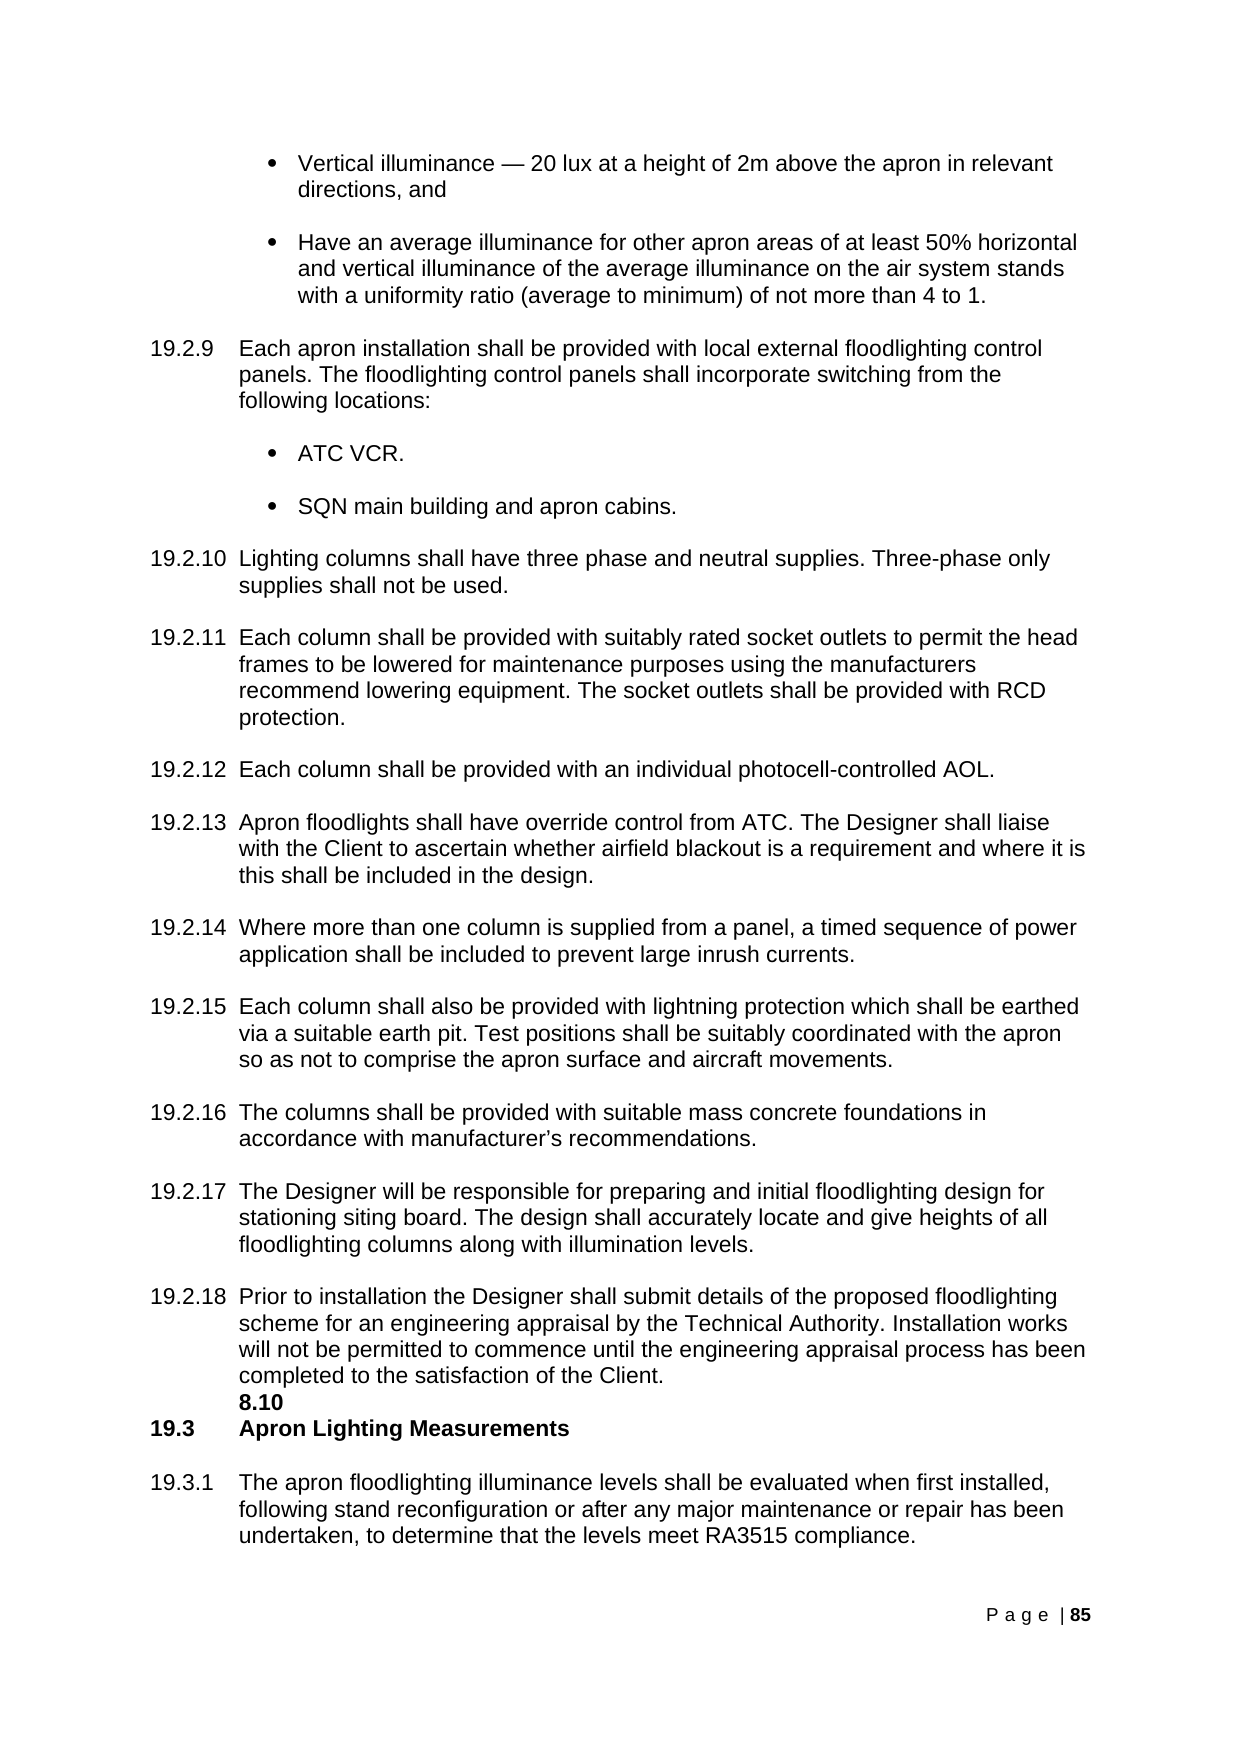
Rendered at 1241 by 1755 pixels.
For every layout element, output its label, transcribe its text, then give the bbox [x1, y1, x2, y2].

list Each column shall be provided with an individual photocell-controlled AOL. [150, 756, 1091, 782]
list Prior to installation the Designer shall submit details of the proposed floodlighting scheme for an engineering appraisal by the Technical Authority. Installation works will not be permitted to commence until the engineering appraisal process has been completed to the satisfaction of the Client. [150, 1283, 1091, 1389]
list Apron floodlights shall have override control from ATC. The Designer shall liaise with the Client to ascertain whether airfield blackout is a requirement and where it is this shall be included in the design. [150, 809, 1091, 888]
list SQN main building and apron cabins. [268, 493, 1091, 519]
list ATC VCR. [268, 440, 1091, 466]
list Each apron installation shall be provided with local external floodlighting control panels. The floodlighting control panels shall incorporate switching from the following locations: [150, 334, 1091, 413]
list The columns shall be provided with suitable mass concrete foundations in accordance with manufacturer’s recommendations. [150, 1099, 1091, 1151]
list Lighting columns shall have three phase and neutral supplies. Three-phase only supplies shall not be used. [150, 545, 1091, 598]
list Each column shall also be provided with lightning protection which shall be earthed via a suitable earth pit. Test positions shall be suitably coordinated with the apron so as not to comprise the apron surface and aircraft movements. [150, 993, 1091, 1072]
list Have an average illuminance for other apron areas of at least 50% horizontal and vertical illuminance of the average illuminance on the air system stands with a uniformity ratio (average to minimum) of not more than 4 to 1. [268, 229, 1091, 308]
list Vertical illuminance — 20 lux at a height of 2m above the apron in relevant directions, and [268, 150, 1091, 203]
list Where more than one column is supplied from a panel, a timed sequence of power application shall be included to prevent large inrush currents. [150, 914, 1091, 967]
list The Designer will be responsible for preparing and initial floodlighting design for stationing siting board. The design shall accurately locate and give heights of all floodlighting columns along with illumination levels. [150, 1178, 1091, 1257]
list The apron floodlighting illuminance levels shall be evaluated when first installed, following stand reconfiguration or after any major maintenance or repair has been undertaken, to determine that the levels meet RA3515 compliance. [150, 1469, 1091, 1548]
subtitle Apron Lighting Measurements [150, 1415, 1091, 1441]
list Each column shall be provided with suitably rated socket outlets to permit the head frames to be lowered for maintenance purposes using the manufacturers recommend lowering equipment. The socket outlets shall be provided with RCD protection. [150, 624, 1091, 730]
